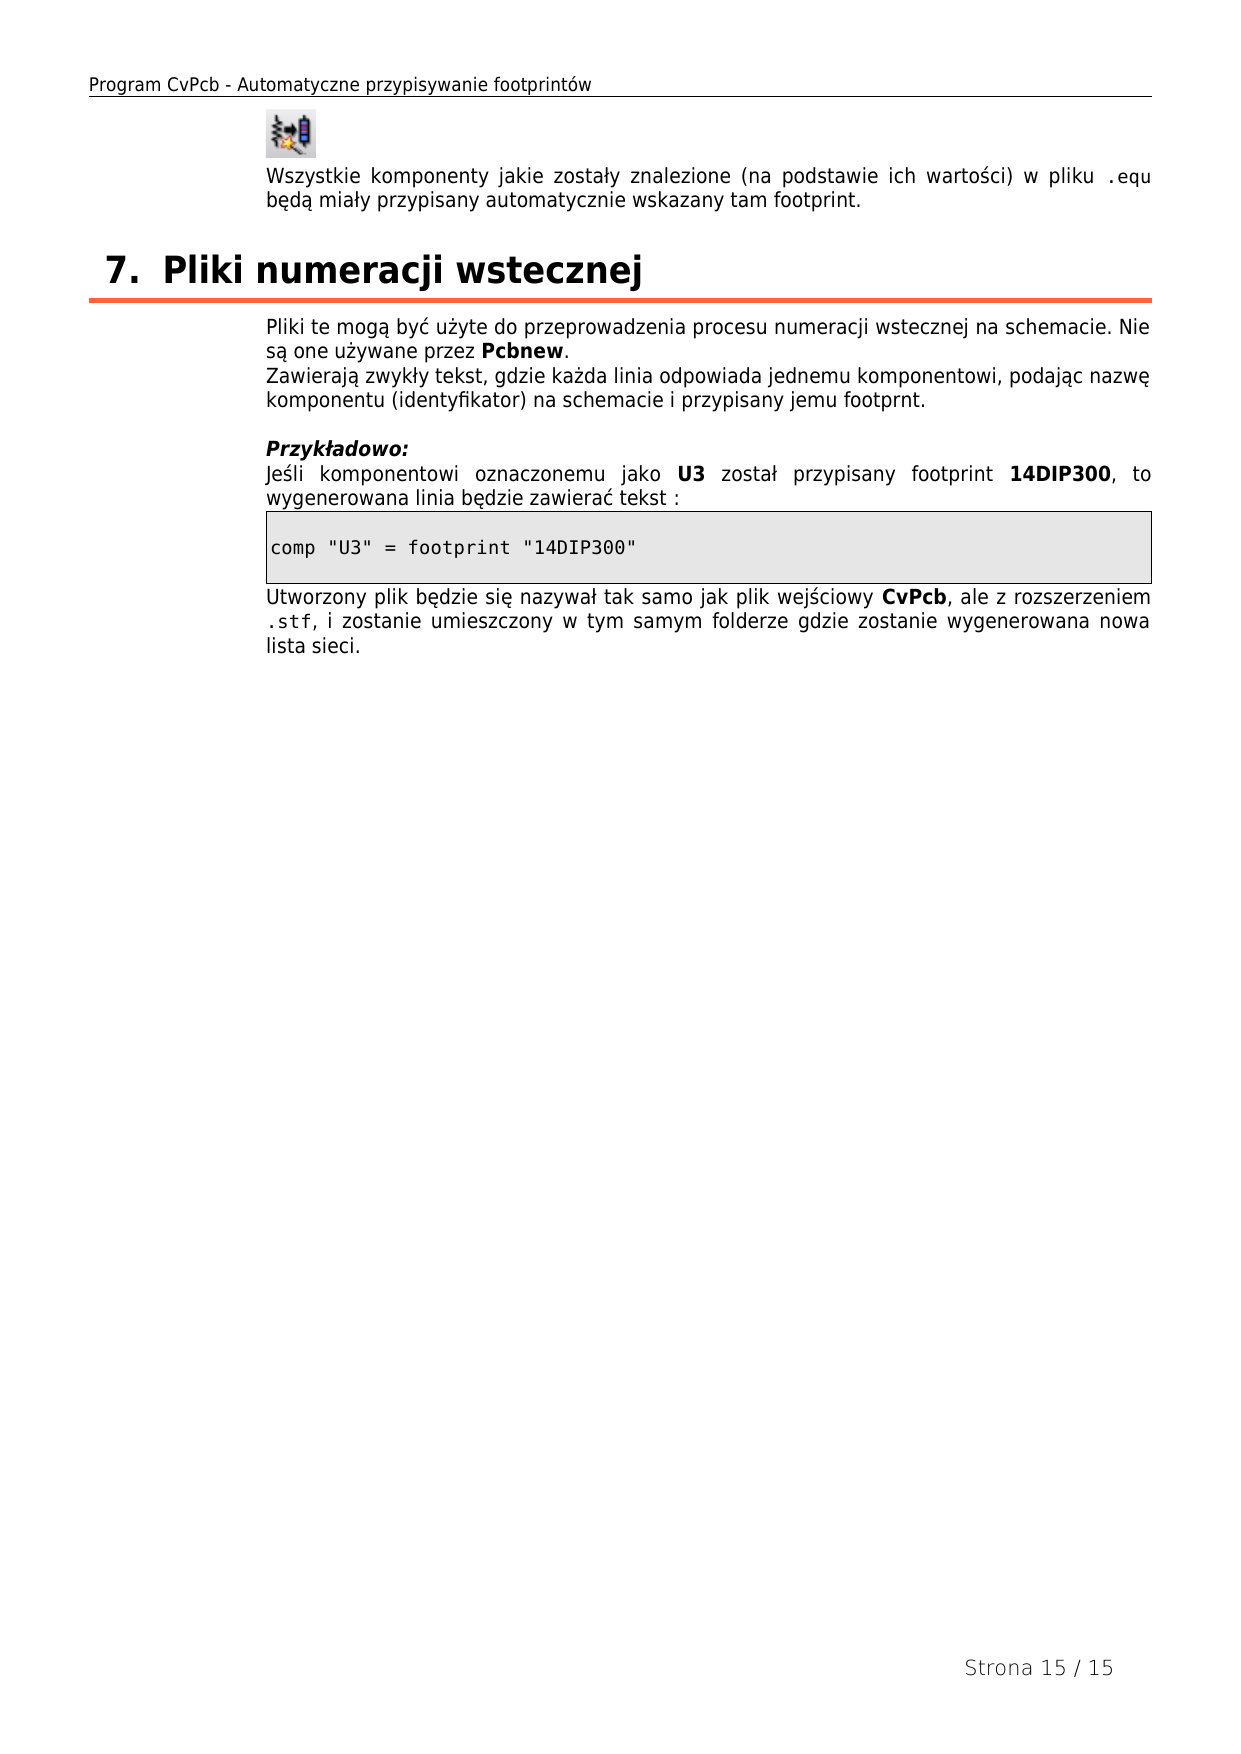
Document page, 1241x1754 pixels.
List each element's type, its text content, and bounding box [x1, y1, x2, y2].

text comp "U3" = footprint "14DIP300" [267, 533, 1151, 555]
text Jeśli komponentowi oznaczonemu jako U3 został przypisany footprint 14DIP300, to wygenerowana linia będzie zawierać tekst : [266, 462, 1152, 511]
text Utworzony plik będzie się nazywał tak samo jak plik wejściowy CvPcb, ale z rozszerzeniem .stf, i zostanie umieszczony w tym samym folderze gdzie zostanie wygenerowana nowa lista sieci. [266, 584, 1152, 658]
text Przykładowo: [266, 437, 1152, 462]
text Wszystkie komponenty jakie zostały znalezione (na podstawie ich wartości) w pliku .equ będą miały przypisany automatycznie wskazany tam footprint. [266, 164, 1152, 213]
text Pliki te mogą być użyte do przeprowadzenia procesu numeracji wstecznej na schemacie. Nie są one używane przez Pcbnew. [266, 315, 1152, 364]
text Zawierają zwykły tekst, gdzie każda linia odpowiada jednemu komponentowi, podając nazwę komponentu (identyfikator) na schemacie i przypisany jemu footprnt. [266, 364, 1152, 413]
subtitle Pliki numeracji wstecznej [88, 242, 1152, 303]
picture [265, 109, 316, 158]
